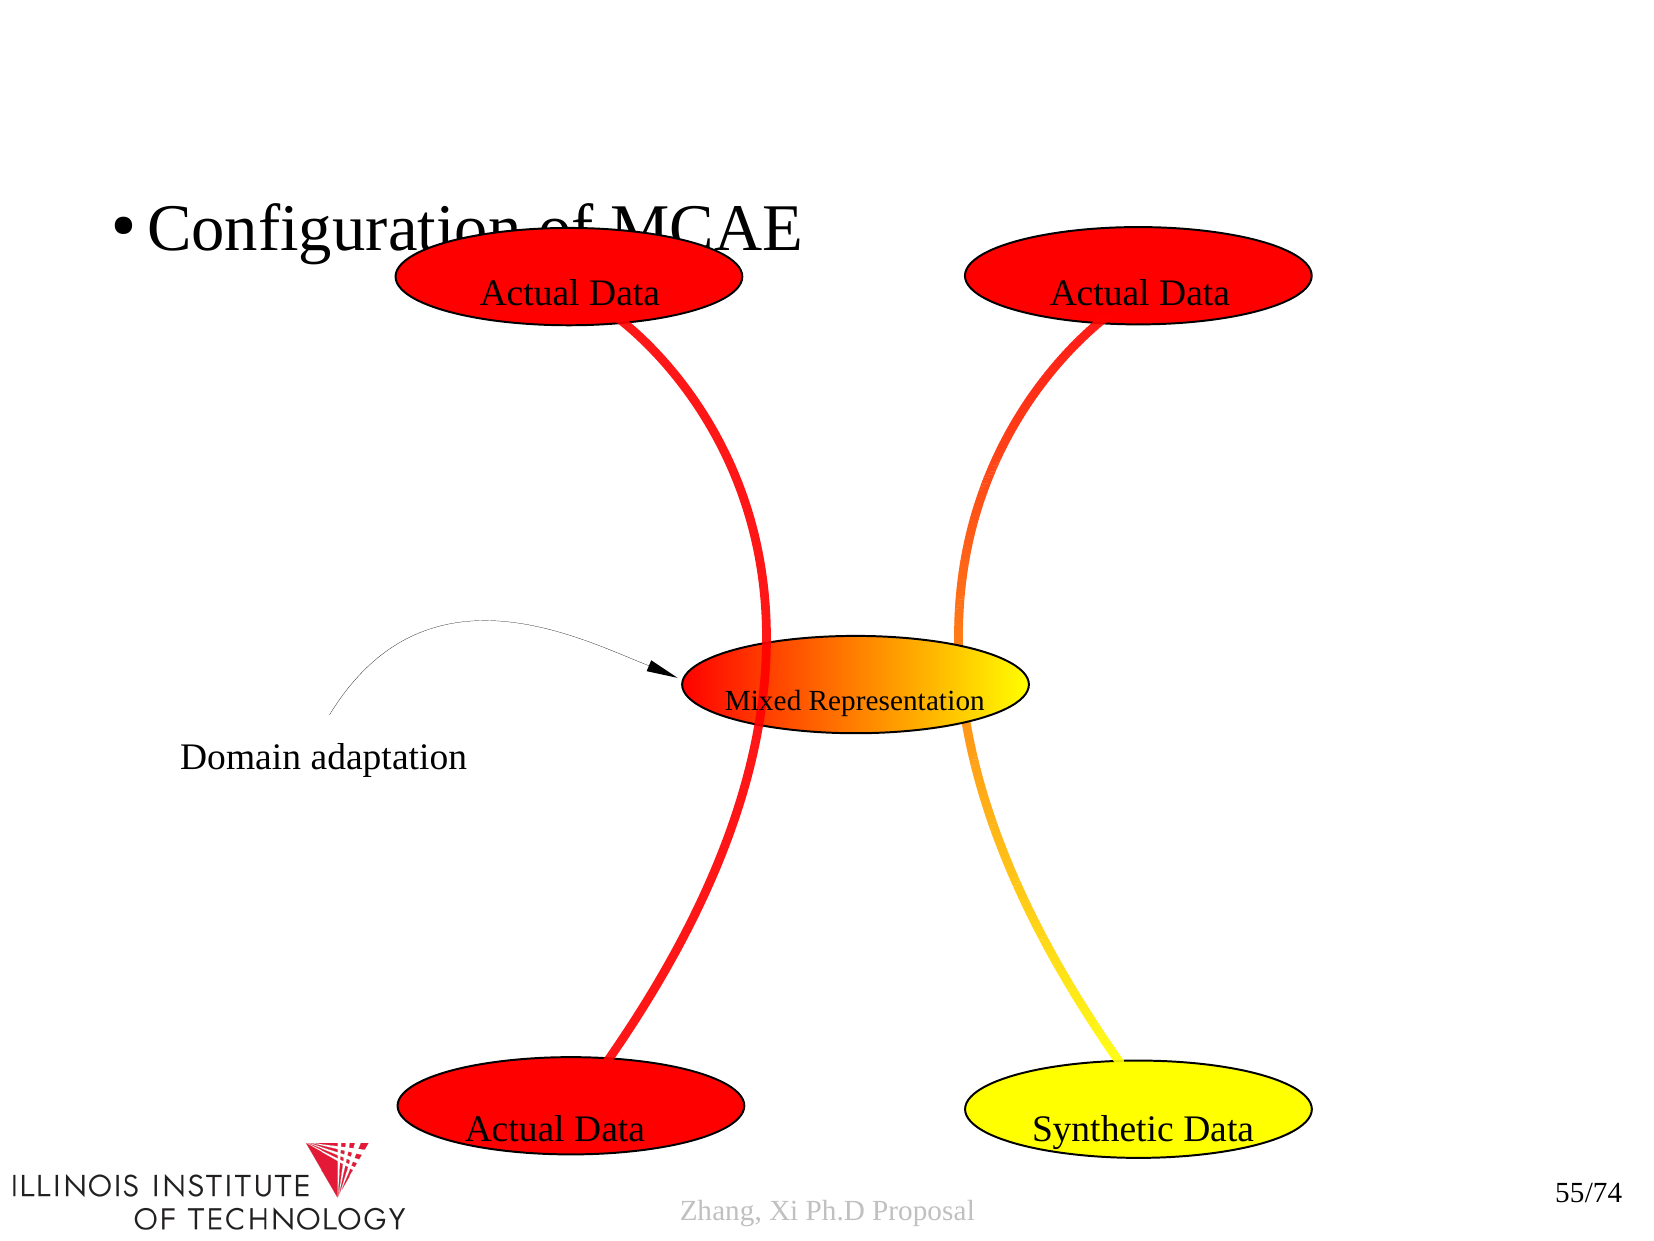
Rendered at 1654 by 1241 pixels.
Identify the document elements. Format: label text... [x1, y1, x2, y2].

text_box Actual Data [465, 243, 691, 301]
text_box Domain adaptation [165, 708, 390, 765]
text_box Actual Data [1035, 243, 1261, 301]
text_box Configuration of MCAE [96, 146, 1612, 272]
text_box Actual Data [450, 1080, 676, 1137]
text_box Synthetic Data [1017, 1080, 1288, 1137]
picture [13, 210, 1321, 1230]
